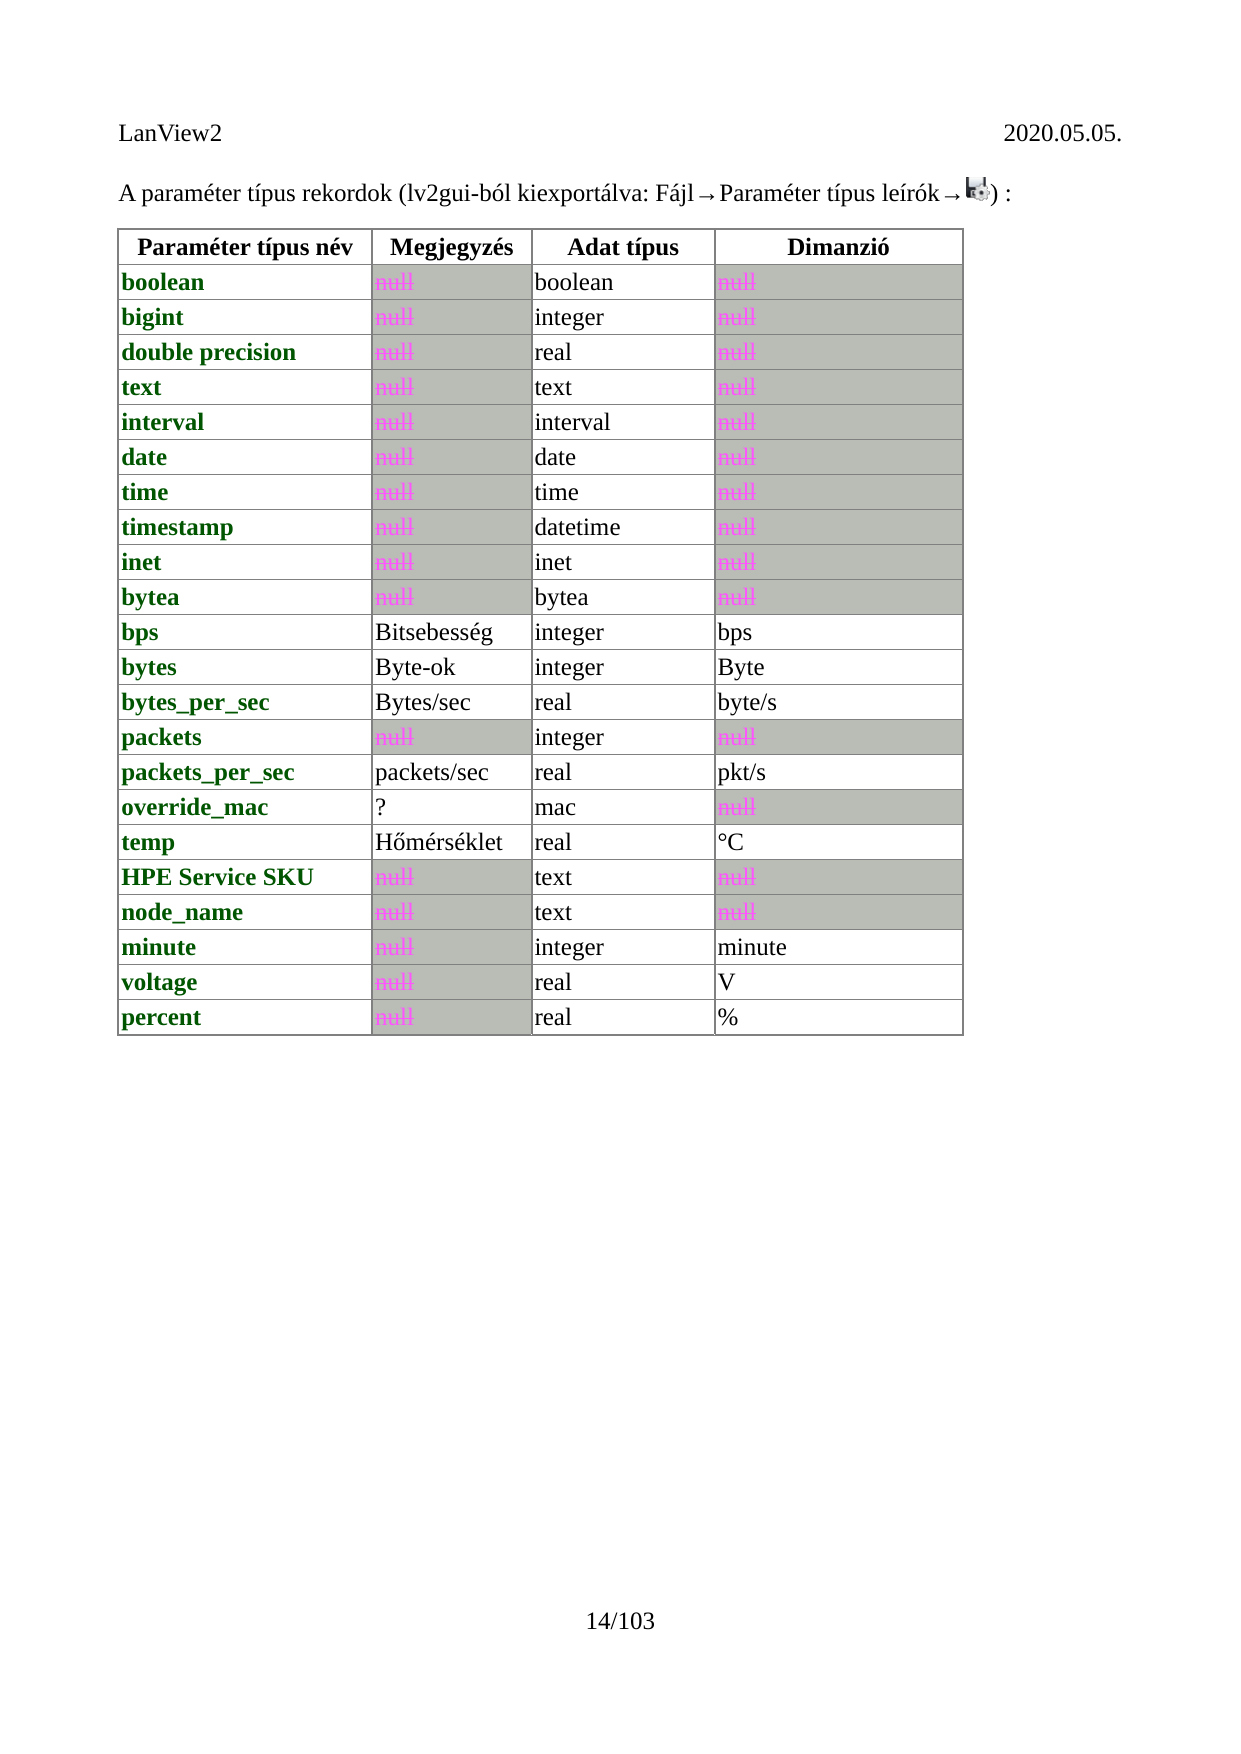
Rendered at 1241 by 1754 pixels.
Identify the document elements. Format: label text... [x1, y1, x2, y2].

table_cell null [373, 510, 531, 544]
table_cell null [373, 930, 531, 964]
table_cell byte/s [716, 685, 962, 719]
table_cell V [716, 965, 962, 999]
table_cell null [716, 265, 962, 299]
table_cell bytea [533, 580, 714, 614]
table_cell integer [533, 930, 714, 964]
table_cell double precision [119, 335, 371, 369]
table_cell time [533, 475, 714, 509]
table_cell override_mac [119, 790, 371, 824]
table_cell null [373, 405, 531, 439]
table_cell null [716, 545, 962, 579]
text A paraméter típus rekordok (lv2gui-ból kiexportálva: Fájl→Paraméter típus leírók→) : [118, 177, 1122, 207]
table_cell ? [373, 790, 531, 824]
table_cell real [533, 965, 714, 999]
table_cell date [533, 440, 714, 474]
table_cell Byte-ok [373, 650, 531, 684]
table_cell null [716, 510, 962, 544]
table_cell null [373, 1000, 531, 1034]
table_cell real [533, 1000, 714, 1034]
table_cell date [119, 440, 371, 474]
table_cell packets/sec [373, 755, 531, 789]
table_cell packets_per_sec [119, 755, 371, 789]
table_cell pkt/s [716, 755, 962, 789]
table_cell null [716, 860, 962, 894]
table_cell text [533, 860, 714, 894]
table_cell bytes [119, 650, 371, 684]
table_cell null [373, 545, 531, 579]
table_cell text [533, 895, 714, 929]
table_cell bytes_per_sec [119, 685, 371, 719]
table_cell bigint [119, 300, 371, 334]
table_cell Bitsebesség [373, 615, 531, 649]
table_cell null [373, 300, 531, 334]
table_cell null [373, 440, 531, 474]
table_cell boolean [533, 265, 714, 299]
table_header Adat típus [533, 230, 714, 264]
table_cell null [716, 895, 962, 929]
table_cell interval [119, 405, 371, 439]
table_cell null [373, 720, 531, 754]
table_cell bytea [119, 580, 371, 614]
table_header Dimanzió [716, 230, 962, 264]
table_cell mac [533, 790, 714, 824]
table_cell Byte [716, 650, 962, 684]
table_cell bps [716, 615, 962, 649]
table_cell null [716, 405, 962, 439]
table_cell temp [119, 825, 371, 859]
table_cell inet [533, 545, 714, 579]
table_cell HPE Service SKU [119, 860, 371, 894]
table_cell null [716, 790, 962, 824]
table_cell boolean [119, 265, 371, 299]
table_cell % [716, 1000, 962, 1034]
table_cell Hőmérséklet [373, 825, 531, 859]
table_cell null [373, 265, 531, 299]
table_cell null [373, 895, 531, 929]
table_cell bps [119, 615, 371, 649]
table_cell timestamp [119, 510, 371, 544]
table_cell null [373, 370, 531, 404]
picture [965, 177, 990, 202]
table_cell real [533, 685, 714, 719]
table_cell null [716, 720, 962, 754]
table_cell null [716, 370, 962, 404]
table_cell null [373, 475, 531, 509]
table_cell real [533, 755, 714, 789]
table_cell integer [533, 615, 714, 649]
table_cell null [716, 300, 962, 334]
table_cell time [119, 475, 371, 509]
table_cell null [373, 580, 531, 614]
table_cell datetime [533, 510, 714, 544]
table_cell real [533, 335, 714, 369]
table_cell null [716, 440, 962, 474]
table_cell inet [119, 545, 371, 579]
table_cell packets [119, 720, 371, 754]
table_cell null [373, 860, 531, 894]
table_cell minute [716, 930, 962, 964]
table_header Paraméter típus név [119, 230, 371, 264]
table_cell null [716, 580, 962, 614]
table_cell node_name [119, 895, 371, 929]
table_cell integer [533, 300, 714, 334]
table_cell null [373, 965, 531, 999]
table_cell interval [533, 405, 714, 439]
table_cell minute [119, 930, 371, 964]
table_cell Bytes/sec [373, 685, 531, 719]
table_cell real [533, 825, 714, 859]
table_cell text [119, 370, 371, 404]
table_cell integer [533, 650, 714, 684]
table_cell null [716, 335, 962, 369]
table_cell null [716, 475, 962, 509]
table_cell °C [716, 825, 962, 859]
table_cell null [373, 335, 531, 369]
table_cell percent [119, 1000, 371, 1034]
table_cell integer [533, 720, 714, 754]
table_header Megjegyzés [373, 230, 531, 264]
table_cell voltage [119, 965, 371, 999]
table_cell text [533, 370, 714, 404]
